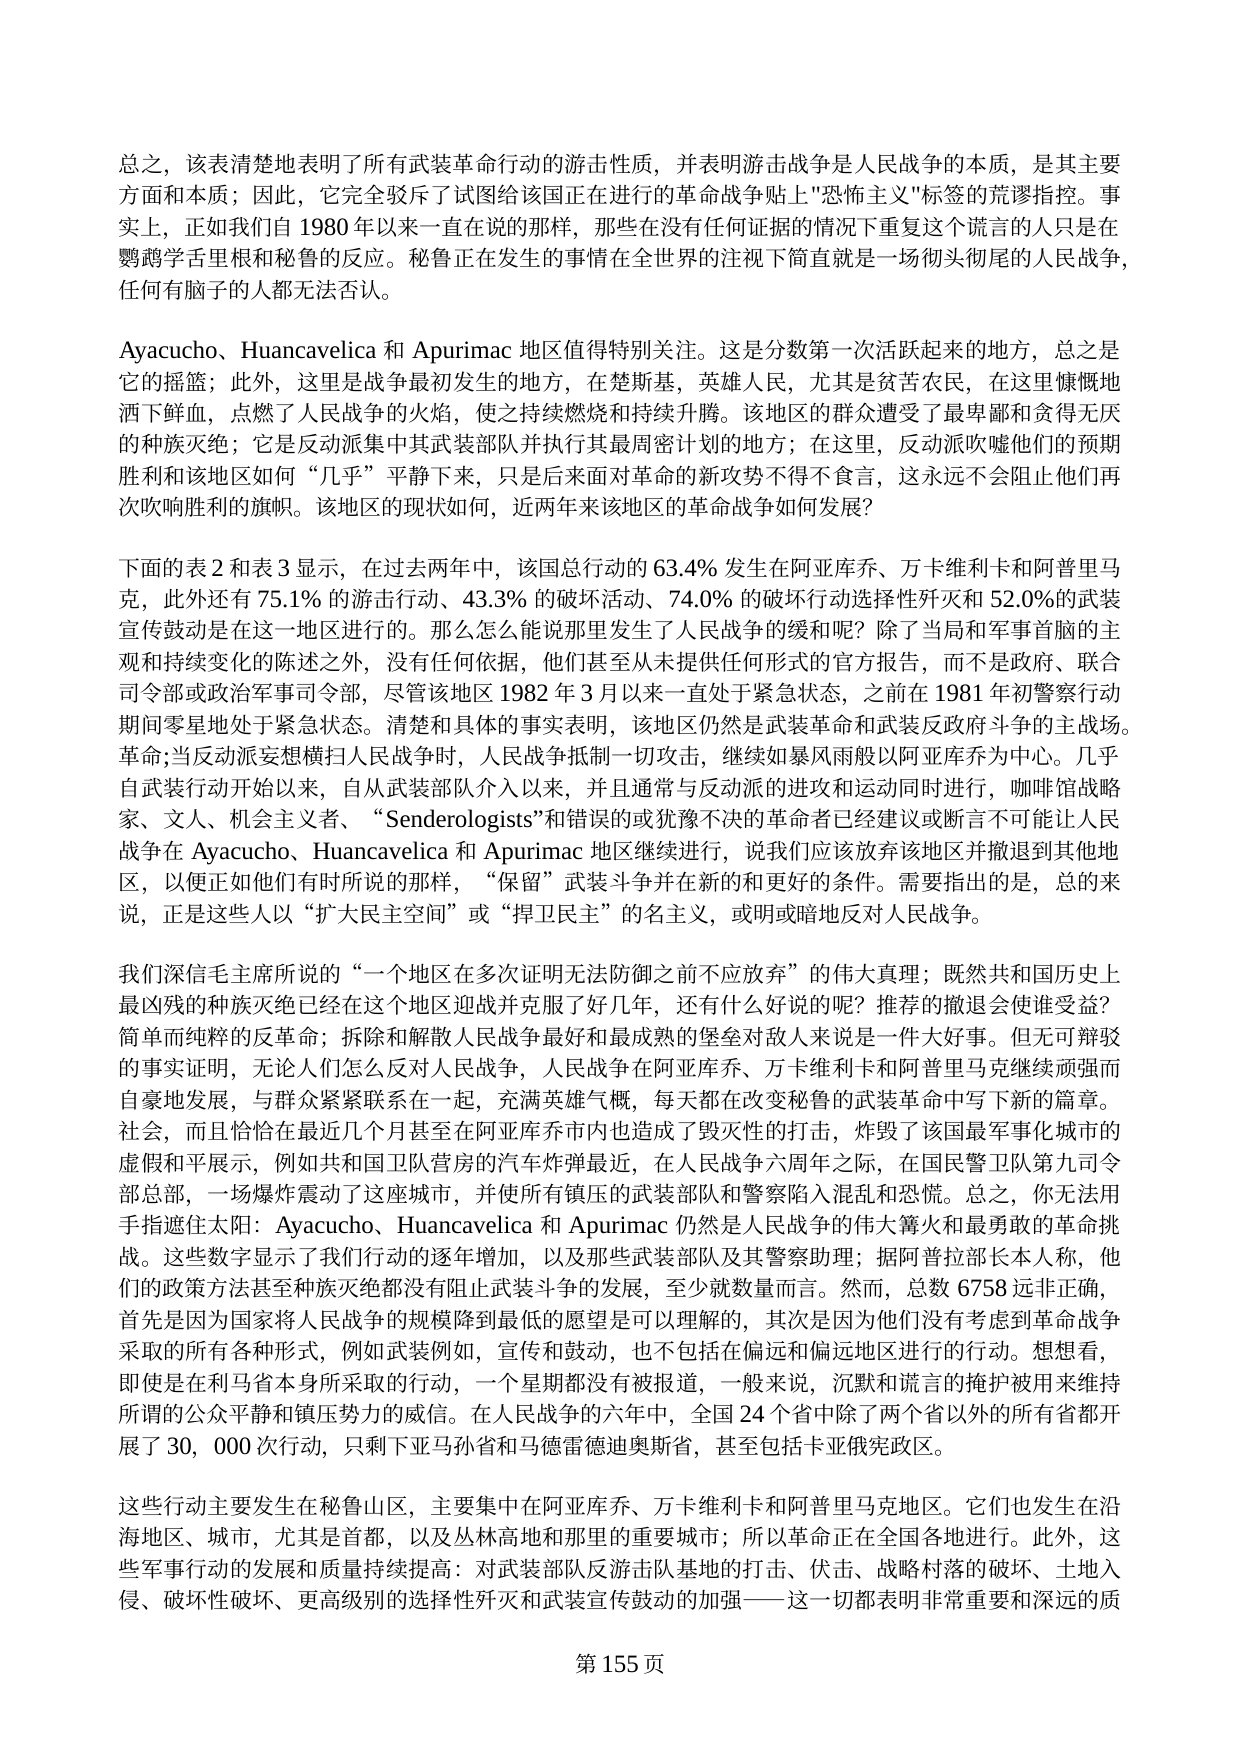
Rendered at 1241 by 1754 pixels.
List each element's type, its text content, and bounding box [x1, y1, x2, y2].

text Ayacucho、Huancavelica 和 Apurimac 地区值得特别关注。这是分数第一次活跃起来的地方，总之是它的摇篮；此外，这里是战争最初发生的地方，在楚斯基，英雄人民，尤其是贫苦农民，在这里慷慨地洒下鲜血，点燃了人民战争的火焰，使之持续燃烧和持续升腾。该地区的群众遭受了最卑鄙和贪得无厌的种族灭绝；它是反动派集中其武装部队并执行其最周密计划的地方；在这里，反动派吹嘘他们的预期胜利和该地区如何“几乎”平静下来，只是后来面对革命的新攻势不得不食言，这永远不会阻止他们再次吹响胜利的旗帜。该地区的现状如何，近两年来该地区的革命战争如何发展？ [118, 333, 1122, 522]
text 总之，该表清楚地表明了所有武装革命行动的游击性质，并表明游击战争是人民战争的本质，是其主要方面和本质；因此，它完全驳斥了试图给该国正在进行的革命战争贴上"恐怖主义"标签的荒谬指控。事实上，正如我们自1980年以来一直在说的那样，那些在没有任何证据的情况下重复这个谎言的人只是在鹦鹉学舌里根和秘鲁的反应。秘鲁正在发生的事情在全世界的注视下简直就是一场彻头彻尾的人民战争，任何有脑子的人都无法否认。 [118, 147, 1122, 304]
text 这些行动主要发生在秘鲁山区，主要集中在阿亚库乔、万卡维利卡和阿普里马克地区。它们也发生在沿海地区、城市，尤其是首都，以及丛林高地和那里的重要城市；所以革命正在全国各地进行。此外，这些军事行动的发展和质量持续提高：对武装部队反游击队基地的打击、伏击、战略村落的破坏、土地入侵、破坏性破坏、更高级别的选择性歼灭和武装宣传鼓动的加强——这一切都表明非常重要和深远的质 [118, 1489, 1122, 1615]
text 下面的表2和表3显示，在过去两年中，该国总行动的63.4% 发生在阿亚库乔、万卡维利卡和阿普里马克，此外还有75.1% 的游击行动、43.3% 的破坏活动、74.0% 的破坏行动选择性歼灭和52.0%的武装宣传鼓动是在这一地区进行的。那么怎么能说那里发生了人民战争的缓和呢？除了当局和军事首脑的主观和持续变化的陈述之外，没有任何依据，他们甚至从未提供任何形式的官方报告，而不是政府、联合司令部或政治军事司令部，尽管该地区1982年3月以来一直处于紧急状态，之前在1981年初警察行动期间零星地处于紧急状态。清楚和具体的事实表明，该地区仍然是武装革命和武装反政府斗争的主战场。革命;当反动派妄想横扫人民战争时，人民战争抵制一切攻击，继续如暴风雨般以阿亚库乔为中心。几乎自武装行动开始以来，自从武装部队介入以来，并且通常与反动派的进攻和运动同时进行，咖啡馆战略家、文人、机会主义者、“Senderologists”和错误的或犹豫不决的革命者已经建议或断言不可能让人民战争在 Ayacucho、Huancavelica 和 Apurimac 地区继续进行，说我们应该放弃该地区并撤退到其他地区，以便正如他们有时所说的那样，“保留”武装斗争并在新的和更好的条件。需要指出的是，总的来说，正是这些人以“扩大民主空间”或“捍卫民主”的名主义，或明或暗地反对人民战争。 [118, 551, 1122, 928]
text 我们深信毛主席所说的“一个地区在多次证明无法防御之前不应放弃”的伟大真理；既然共和国历史上最凶残的种族灭绝已经在这个地区迎战并克服了好几年，还有什么好说的呢？推荐的撤退会使谁受益？简单而纯粹的反革命；拆除和解散人民战争最好和最成熟的堡垒对敌人来说是一件大好事。但无可辩驳的事实证明，无论人们怎么反对人民战争，人民战争在阿亚库乔、万卡维利卡和阿普里马克继续顽强而自豪地发展，与群众紧紧联系在一起，充满英雄气概，每天都在改变秘鲁的武装革命中写下新的篇章。社会，而且恰恰在最近几个月甚至在阿亚库乔市内也造成了毁灭性的打击，炸毁了该国最军事化城市的虚假和平展示，例如共和国卫队营房的汽车炸弹最近，在人民战争六周年之际，在国民警卫队第九司令部总部，一场爆炸震动了这座城市，并使所有镇压的武装部队和警察陷入混乱和恐慌。总之，你无法用手指遮住太阳：Ayacucho、Huancavelica 和 Apurimac 仍然是人民战争的伟大篝火和最勇敢的革命挑战。这些数字显示了我们行动的逐年增加，以及那些武装部队及其警察助理；据阿普拉部长本人称，他们的政策方法甚至种族灭绝都没有阻止武装斗争的发展，至少就数量而言。然而，总数6758远非正确，首先是因为国家将人民战争的规模降到最低的愿望是可以理解的，其次是因为他们没有考虑到革命战争采取的所有各种形式，例如武装例如，宣传和鼓动，也不包括在偏远和偏远地区进行的行动。想想看，即使是在利马省本身所采取的行动，一个星期都没有被报道，一般来说，沉默和谎言的掩护被用来维持所谓的公众平静和镇压势力的威信。在人民战争的六年中，全国24个省中除了两个省以外的所有省都开展了30，000次行动，只剩下亚马孙省和马德雷德迪奥斯省，甚至包括卡亚俄宪政区。 [118, 957, 1122, 1460]
